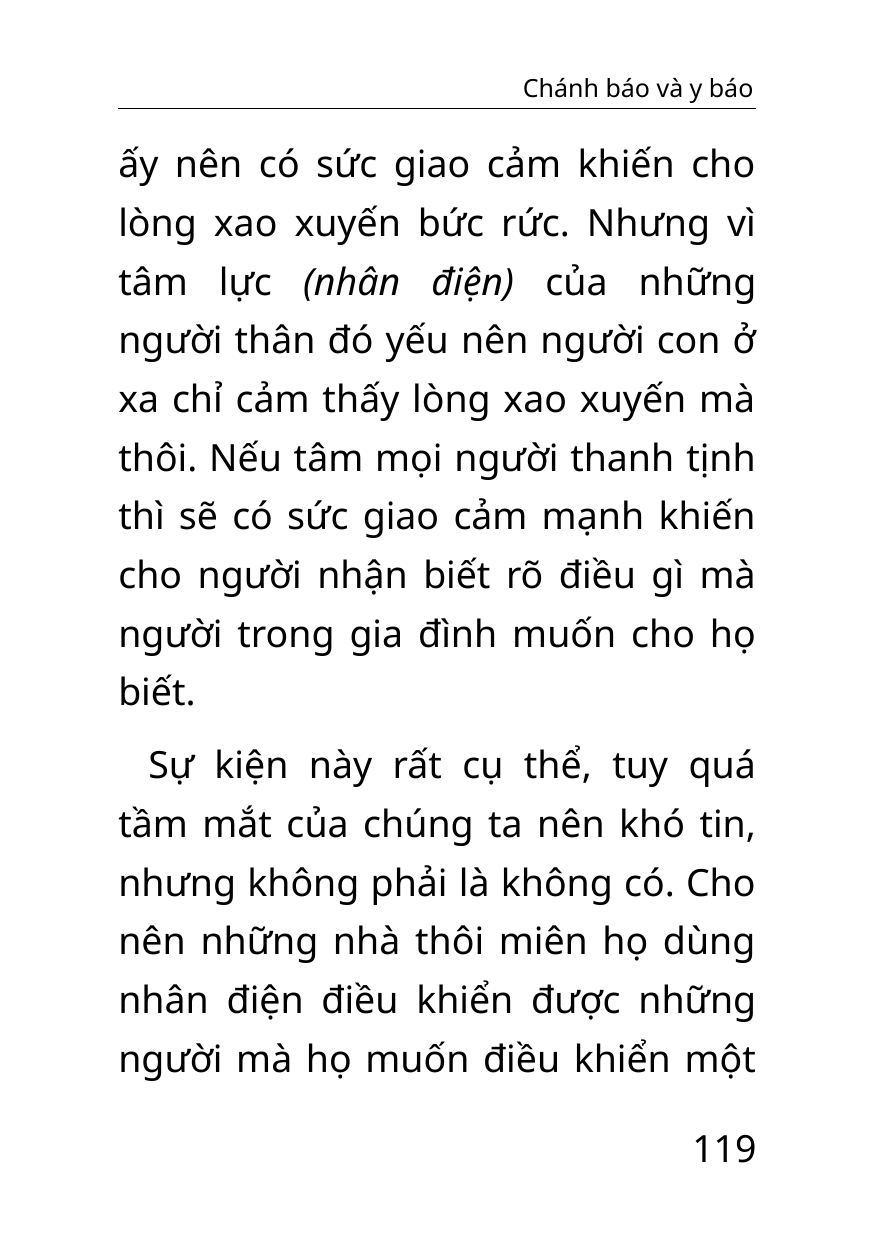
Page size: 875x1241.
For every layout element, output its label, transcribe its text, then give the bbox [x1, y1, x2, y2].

text ấy nên có sức giao cảm khiến cho lòng xao xuyến bức rức. Nhưng vì tâm lực (nhân điện) của những người thân đó yếu nên người con ở xa chỉ cảm thấy lòng xao xuyến mà thôi. Nếu tâm mọi người thanh tịnh thì sẽ có sức giao cảm mạnh khiến cho người nhận biết rõ điều gì mà người trong gia đình muốn cho họ biết. [118, 138, 756, 717]
text Sự kiện này rất cụ thể, tuy quá tầm mắt của chúng ta nên khó tin, nhưng không phải là không có. Cho nên những nhà thôi miên họ dùng nhân điện điều khiển được những người mà họ muốn điều khiển một [118, 739, 756, 1083]
